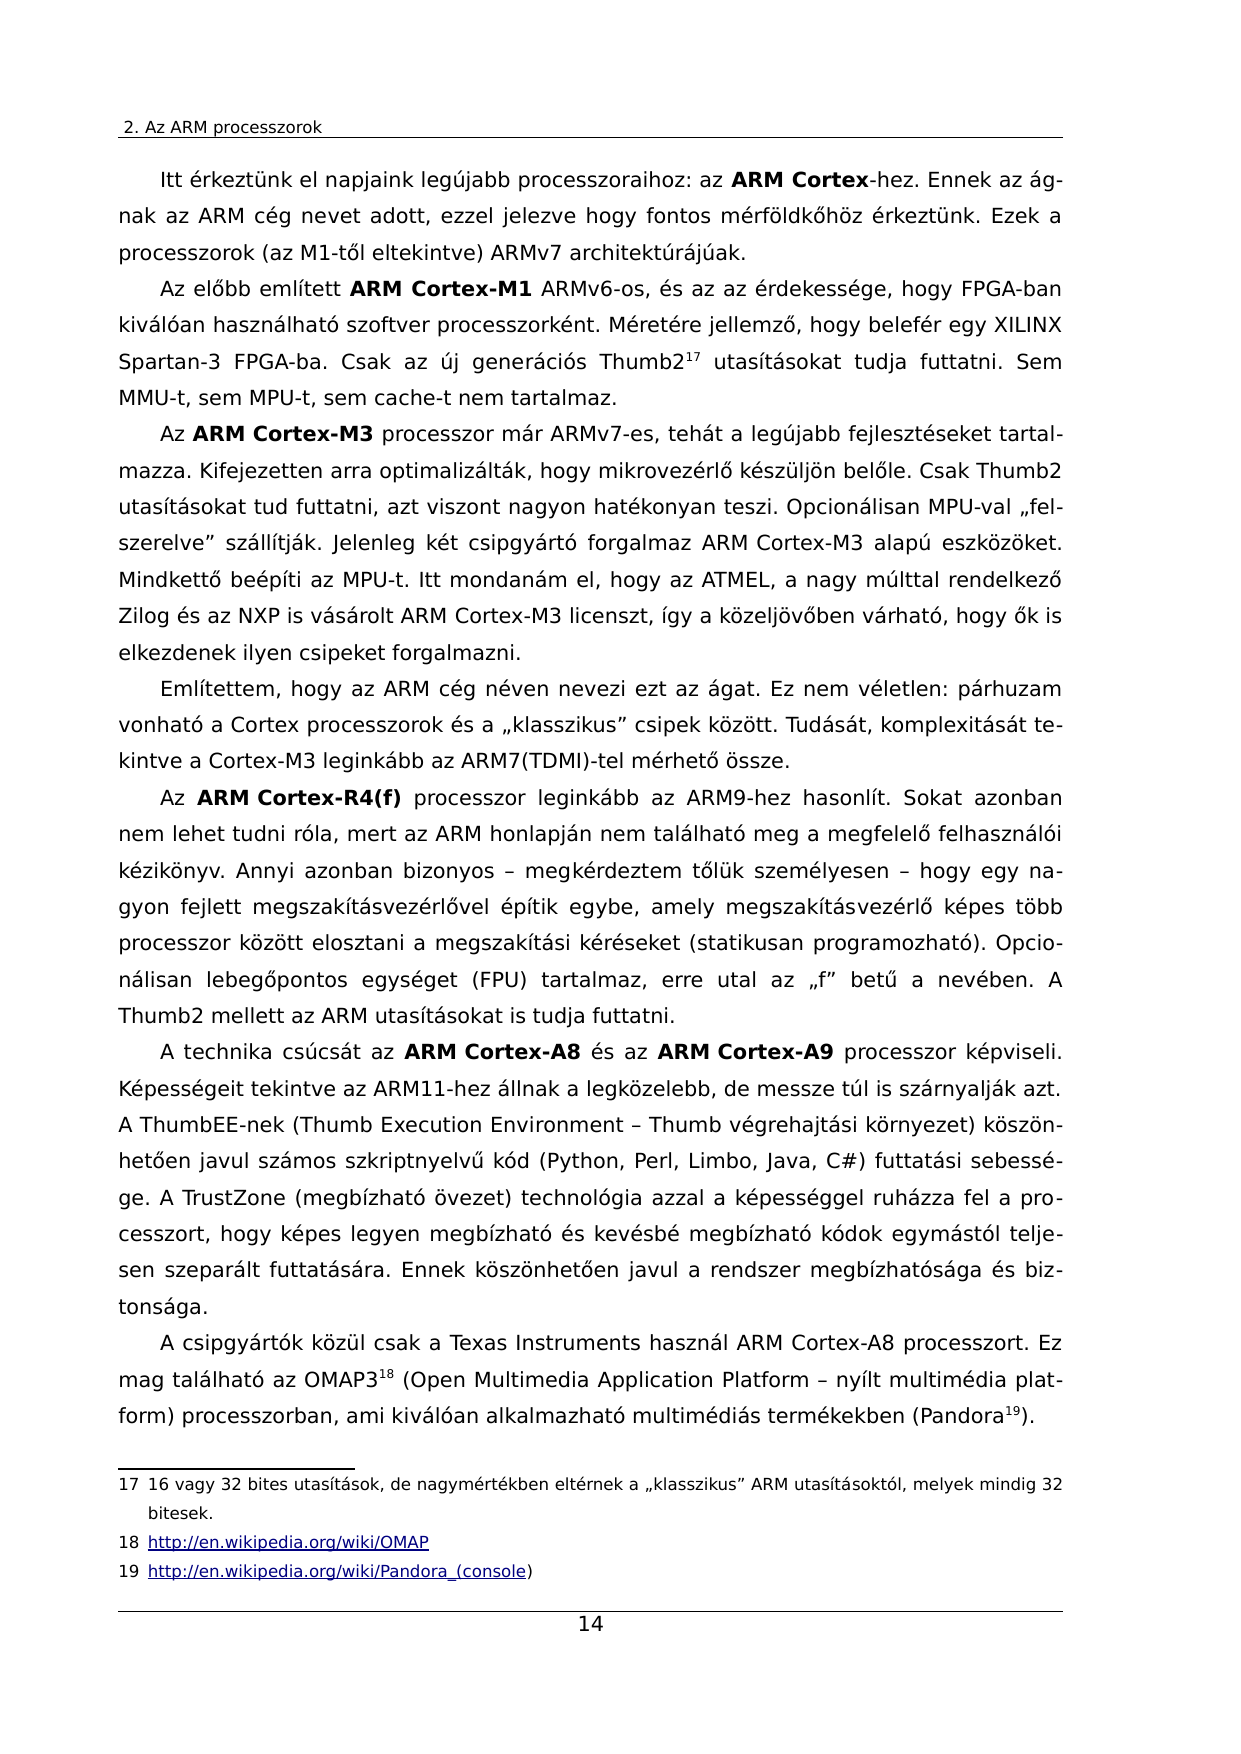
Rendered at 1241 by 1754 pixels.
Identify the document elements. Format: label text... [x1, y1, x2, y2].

text Említettem, hogy az ARM cég néven nevezi ezt az ágat. Ez nem véletlen: párhuzam von­ható a Cortex pro­cesszorok és a „klasszikus” csipek között. Tudását, komplexitását te­kintve a Cortex-M3 leginkább az ARM7(TDMI)-tel mérhető össze. [118, 677, 1063, 774]
text http://en.wikipedia.org/wiki/Pandora_(console) [118, 1562, 1063, 1581]
text Itt érkeztünk el napjaink legújabb processzoraihoz: az ARM Cortex-hez. Ennek az ág­nak az ARM cég ne­vet adott, ezzel jelezve hogy fontos mérföldkőhöz érkeztünk. Ezek a pro­cesszorok (az M1-től eltekintve) ARMv7 architektúrájúak. [118, 168, 1063, 265]
text http://en.wikipedia.org/wiki/OMAP [118, 1533, 1063, 1552]
text A technika csúcsát az ARM Cortex-A8 és az ARM Cortex-A9 processzor képviseli. Ké­pességeit tekintve az ARM11-hez állnak a legközelebb, de messze túl is szárnyalják azt. A ThumbEE-nek (Thumb Execution Envi­ronment – Thumb végrehajtási környezet) köszön­hetően javul számos szkriptnyelvű kód (Python, Perl, Limbo, Java, C#) futtatási sebessé­ge. A TrustZone (megbízható övezet) technológia azzal a képességgel ruházza fel a pro­cesszort, hogy képes legyen megbízható és kevésbé megbízható kódok egymástól telje­sen szeparált fut­tatására. Ennek köszönhetően javul a rendszer megbízhatósága és biz­tonsága. [118, 1040, 1063, 1319]
text 16 vagy 32 bites utasítások, de nagymértékben eltérnek a „klasszikus” ARM utasítá­soktól, melyek mindig 32 bitesek. [118, 1474, 1063, 1523]
text Az előbb említett ARM Cortex-M1 ARMv6-os, és az az érdekessége, hogy FPGA-ban kiválóan használha­tó szoftver processzorként. Méretére jellemző, hogy belefér egy XILINX Spartan‑3 FPGA-ba. Csak az új gene­rációs Thumb2 utasításokat tudja futtatni. Sem MMU-t, sem MPU-t, sem cache-t nem tartalmaz. [118, 277, 1063, 410]
text A csipgyártók közül csak a Texas Instruments használ ARM Cortex-A8 processzort. Ez mag található az OMAP3 (Open Multimedia Application Platform – nyílt multimédia plat­form) processzorban, ami ki­vá­ló­an al­kalmazható multimédiás termékekben (Pandora). [118, 1331, 1063, 1428]
text Az ARM Cortex-R4(f) processzor leginkább az ARM9-hez hasonlít. Sokat azonban nem lehet tudni róla, mert az ARM honlapján nem található meg a megfelelő felhasználói kézi­könyv. Annyi azonban bizonyos – meg­kérdeztem tőlük személyesen – hogy egy na­gyon fej­lett megszakításvezérlővel építik egybe, amely megszakítás­vezérlő képes több processzor kö­zött elosztani a megszakítási kéréseket (statikusan programozható). Opcio­nálisan lebegőpon­tos egységet (FPU) tartalmaz, erre utal az „f” betű a nevében. A Thumb2 mellett az ARM uta­sításokat is tudja futtatni. [118, 786, 1063, 1028]
text Az ARM Cortex-M3 processzor már ARMv7-es, tehát a legújabb fejlesztéseket tartal­mazza. Kifejezetten arra optimalizálták, hogy mikrovezérlő készüljön belőle. Csak Thumb2 utasításokat tud futtatni, azt viszont na­gyon hatékonyan teszi. Opcionálisan MPU-val „fel­szerelve” szállítják. Jelenleg két csipgyártó forgalmaz ARM Cortex-M3 alapú eszközöket. Mind­kettő beépíti az MPU-t. Itt mondanám el, hogy az ATMEL, a nagy múlttal rendelkező Zilog és az NXP is vásárolt ARM Cortex-M3 licenszt, így a közeljövőben várható, hogy ők is elkez­denek ilyen csipeket forgalmazni. [118, 422, 1063, 665]
